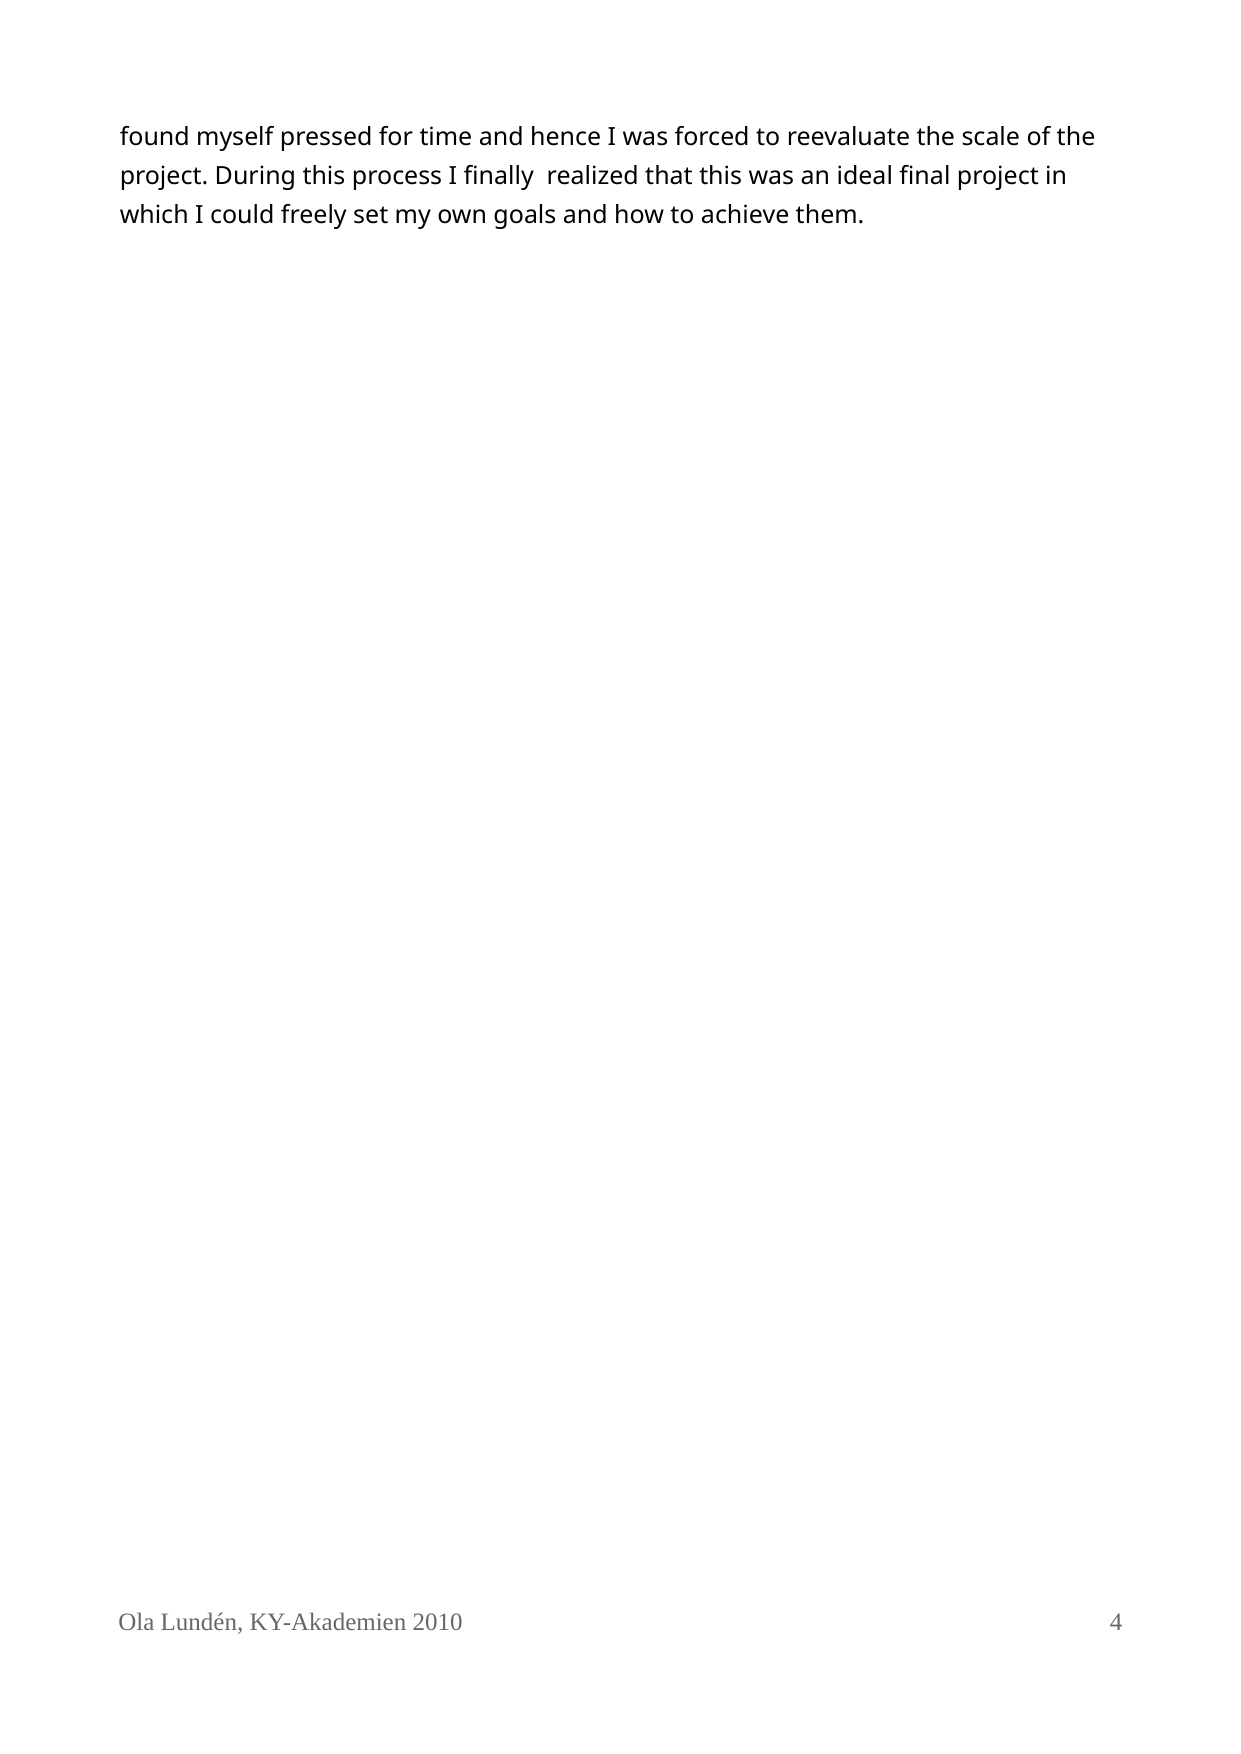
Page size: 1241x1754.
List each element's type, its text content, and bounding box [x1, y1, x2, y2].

text found myself pressed for time and hence I was forced to reevaluate the scale of the project. During this process I finally realized that this was an ideal final project in which I could freely set my own goals and how to achieve them. [119, 118, 1122, 231]
